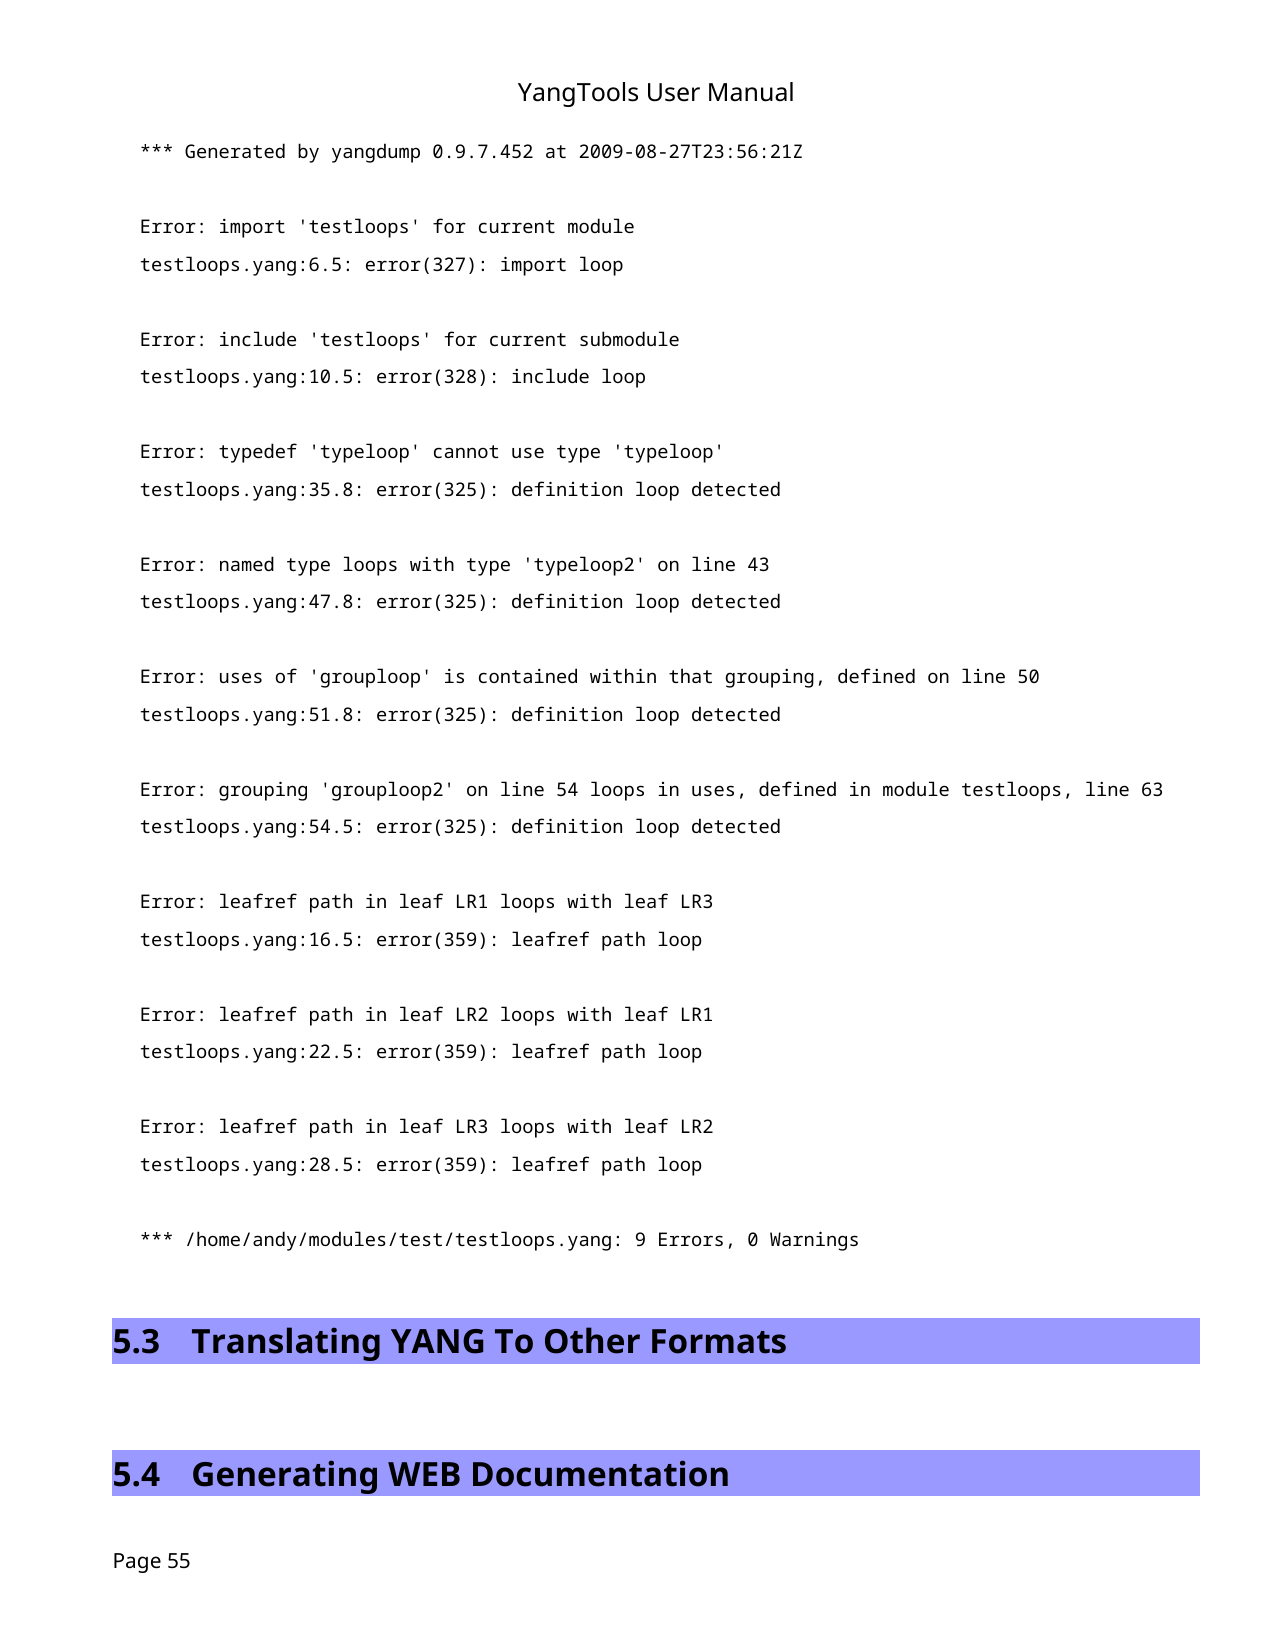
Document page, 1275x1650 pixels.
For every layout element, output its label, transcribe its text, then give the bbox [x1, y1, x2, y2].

text testloops.yang:54.5: error(325): definition loop detected [139, 813, 1200, 839]
text Error: leafref path in leaf LR1 loops with leaf LR3 [139, 888, 1200, 914]
text testloops.yang:6.5: error(327): import loop [139, 251, 1200, 277]
text testloops.yang:16.5: error(359): leafref path loop [139, 926, 1200, 952]
text Error: import 'testloops' for current module [139, 213, 1200, 239]
text Error: grouping 'grouploop2' on line 54 loops in uses, defined in module testloops, line 63 [139, 776, 1200, 802]
text Error: leafref path in leaf LR3 loops with leaf LR2 [139, 1113, 1200, 1139]
text testloops.yang:22.5: error(359): leafref path loop [139, 1038, 1200, 1064]
text testloops.yang:28.5: error(359): leafref path loop [139, 1151, 1200, 1177]
text Error: typedef 'typeloop' cannot use type 'typeloop' [139, 438, 1200, 464]
text Error: include 'testloops' for current submodule [139, 326, 1200, 352]
subtitle Translating YANG To Other Formats [112, 1318, 1200, 1364]
text Error: uses of 'grouploop' is contained within that grouping, defined on line 50 [139, 663, 1200, 689]
text testloops.yang:35.8: error(325): definition loop detected [139, 476, 1200, 502]
text Error: named type loops with type 'typeloop2' on line 43 [139, 551, 1200, 577]
text *** /home/andy/modules/test/testloops.yang: 9 Errors, 0 Warnings [139, 1226, 1200, 1252]
text testloops.yang:51.8: error(325): definition loop detected [139, 701, 1200, 727]
subtitle Generating WEB Documentation [112, 1450, 1200, 1496]
text testloops.yang:10.5: error(328): include loop [139, 363, 1200, 389]
text *** Generated by yangdump 0.9.7.452 at 2009-08-27T23:56:21Z [139, 138, 1200, 164]
text testloops.yang:47.8: error(325): definition loop detected [139, 588, 1200, 614]
text Error: leafref path in leaf LR2 loops with leaf LR1 [139, 1001, 1200, 1027]
